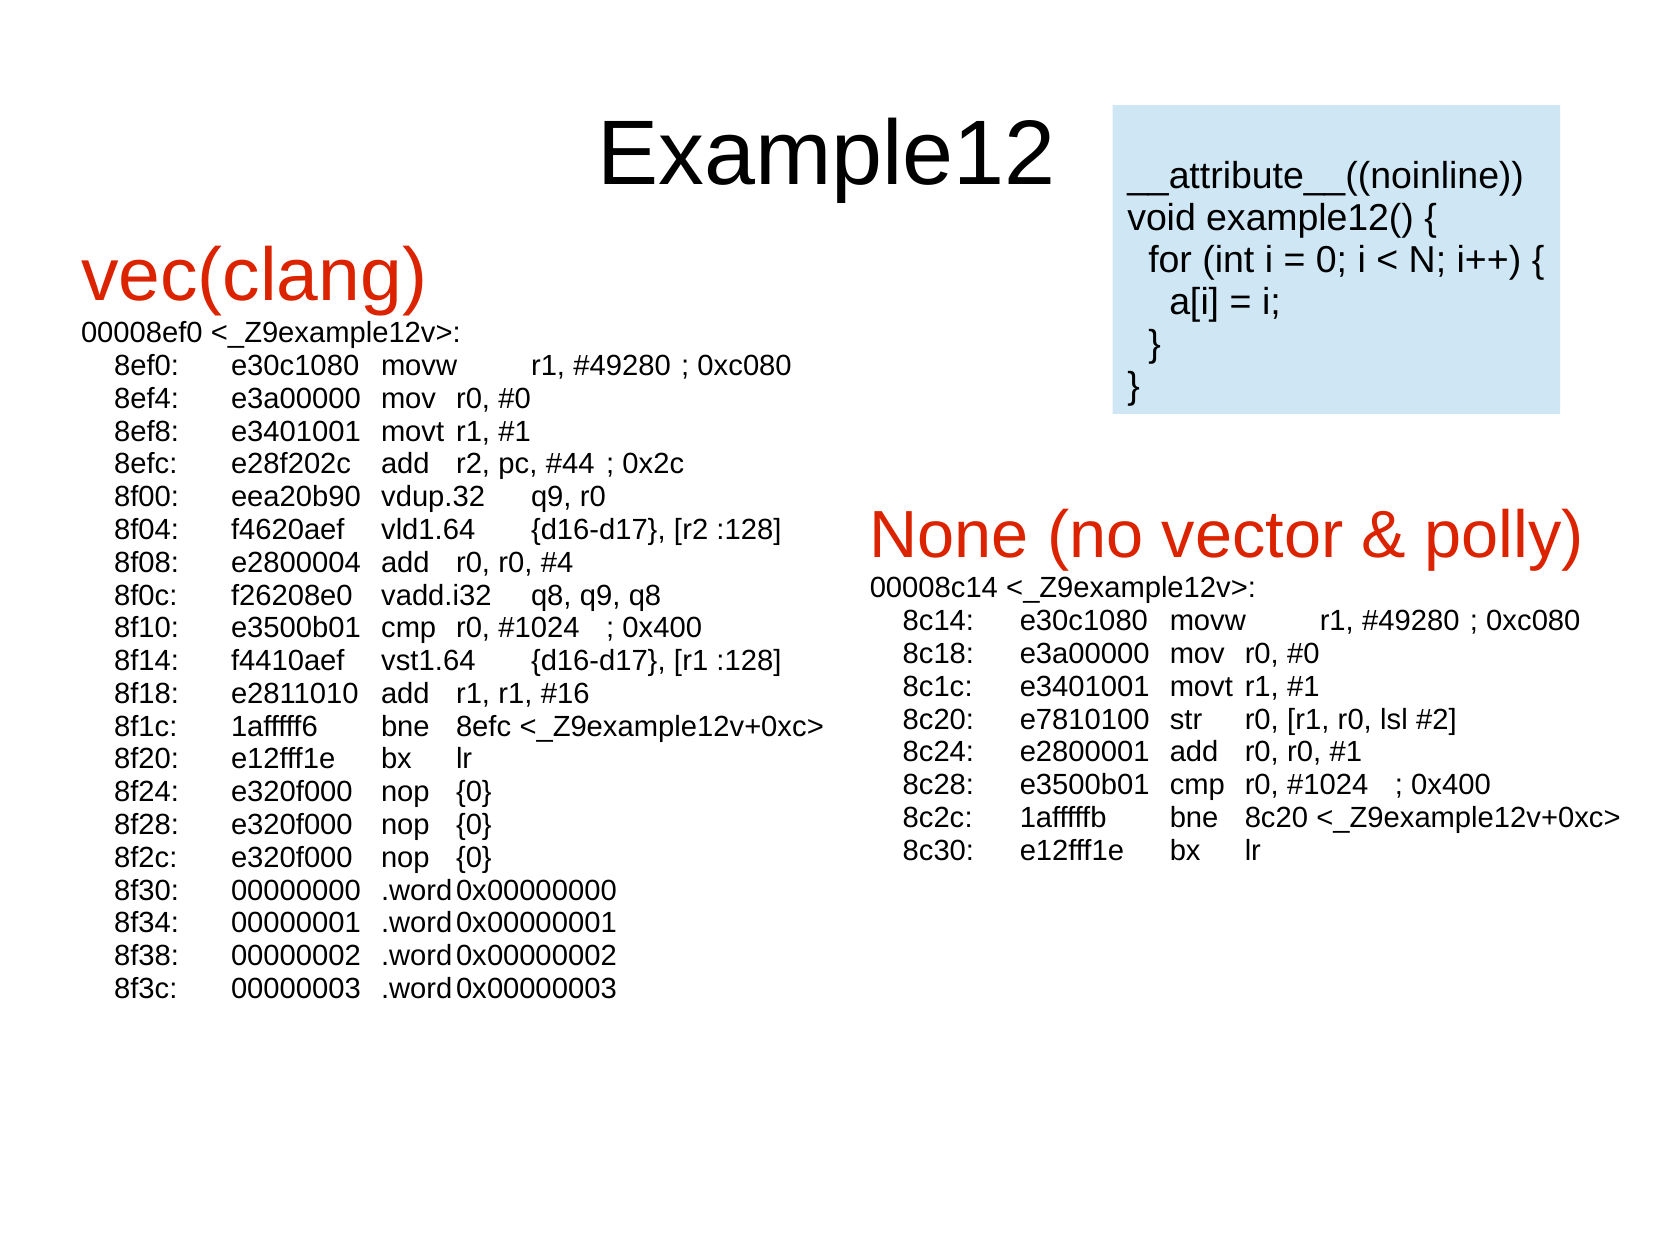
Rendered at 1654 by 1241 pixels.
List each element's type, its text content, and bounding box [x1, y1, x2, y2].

title Example12 [82, 49, 1571, 257]
text_box __attribute__((noinline)) void example12() { for (int i = 0; i < N; i++) { a[i] = i; } } [1112, 105, 1561, 414]
text_box vec(clang) 00008ef0 <_Z9example12v>: 8ef0: e30c1080 movw r1, #49280 ; 0xc080 8ef4: e3a00000 mov r0, #0 8ef8: e3401001 movt r1, #1 8efc: e28f202c add r2, pc, #44 ; 0x2c 8f00: eea20b90 vdup.32 q9, r0 8f04: f4620aef vld1.64 {d16-d17}, [r2 :128] 8f08: e2800004 add r0, r0, #4 8f0c: f26208e0 vadd.i32 q8, q9, q8 8f10: e3500b01 cmp r0, #1024 ; 0x400 8f14: f4410aef vst1.64 {d16-d17}, [r1 :128] 8f18: e2811010 add r1, r1, #16 8f1c: 1afffff6 bne 8efc <_Z9example12v+0xc> 8f20: e12fff1e bx lr 8f24: e320f000 nop {0} 8f28: e320f000 nop {0} 8f2c: e320f000 nop {0} 8f30: 00000000 .word 0x00000000 8f34: 00000001 .word 0x00000001 8f38: 00000002 .word 0x00000002 8f3c: 00000003 .word 0x00000003 [66, 225, 886, 1096]
text_box None (no vector & polly) 00008c14 <_Z9example12v>: 8c14: e30c1080 movw r1, #49280 ; 0xc080 8c18: e3a00000 mov r0, #0 8c1c: e3401001 movt r1, #1 8c20: e7810100 str r0, [r1, r0, lsl #2] 8c24: e2800001 add r0, r0, #1 8c28: e3500b01 cmp r0, #1024 ; 0x400 8c2c: 1afffffb bne 8c20 <_Z9example12v+0xc> 8c30: e12fff1e bx lr [855, 489, 1654, 883]
